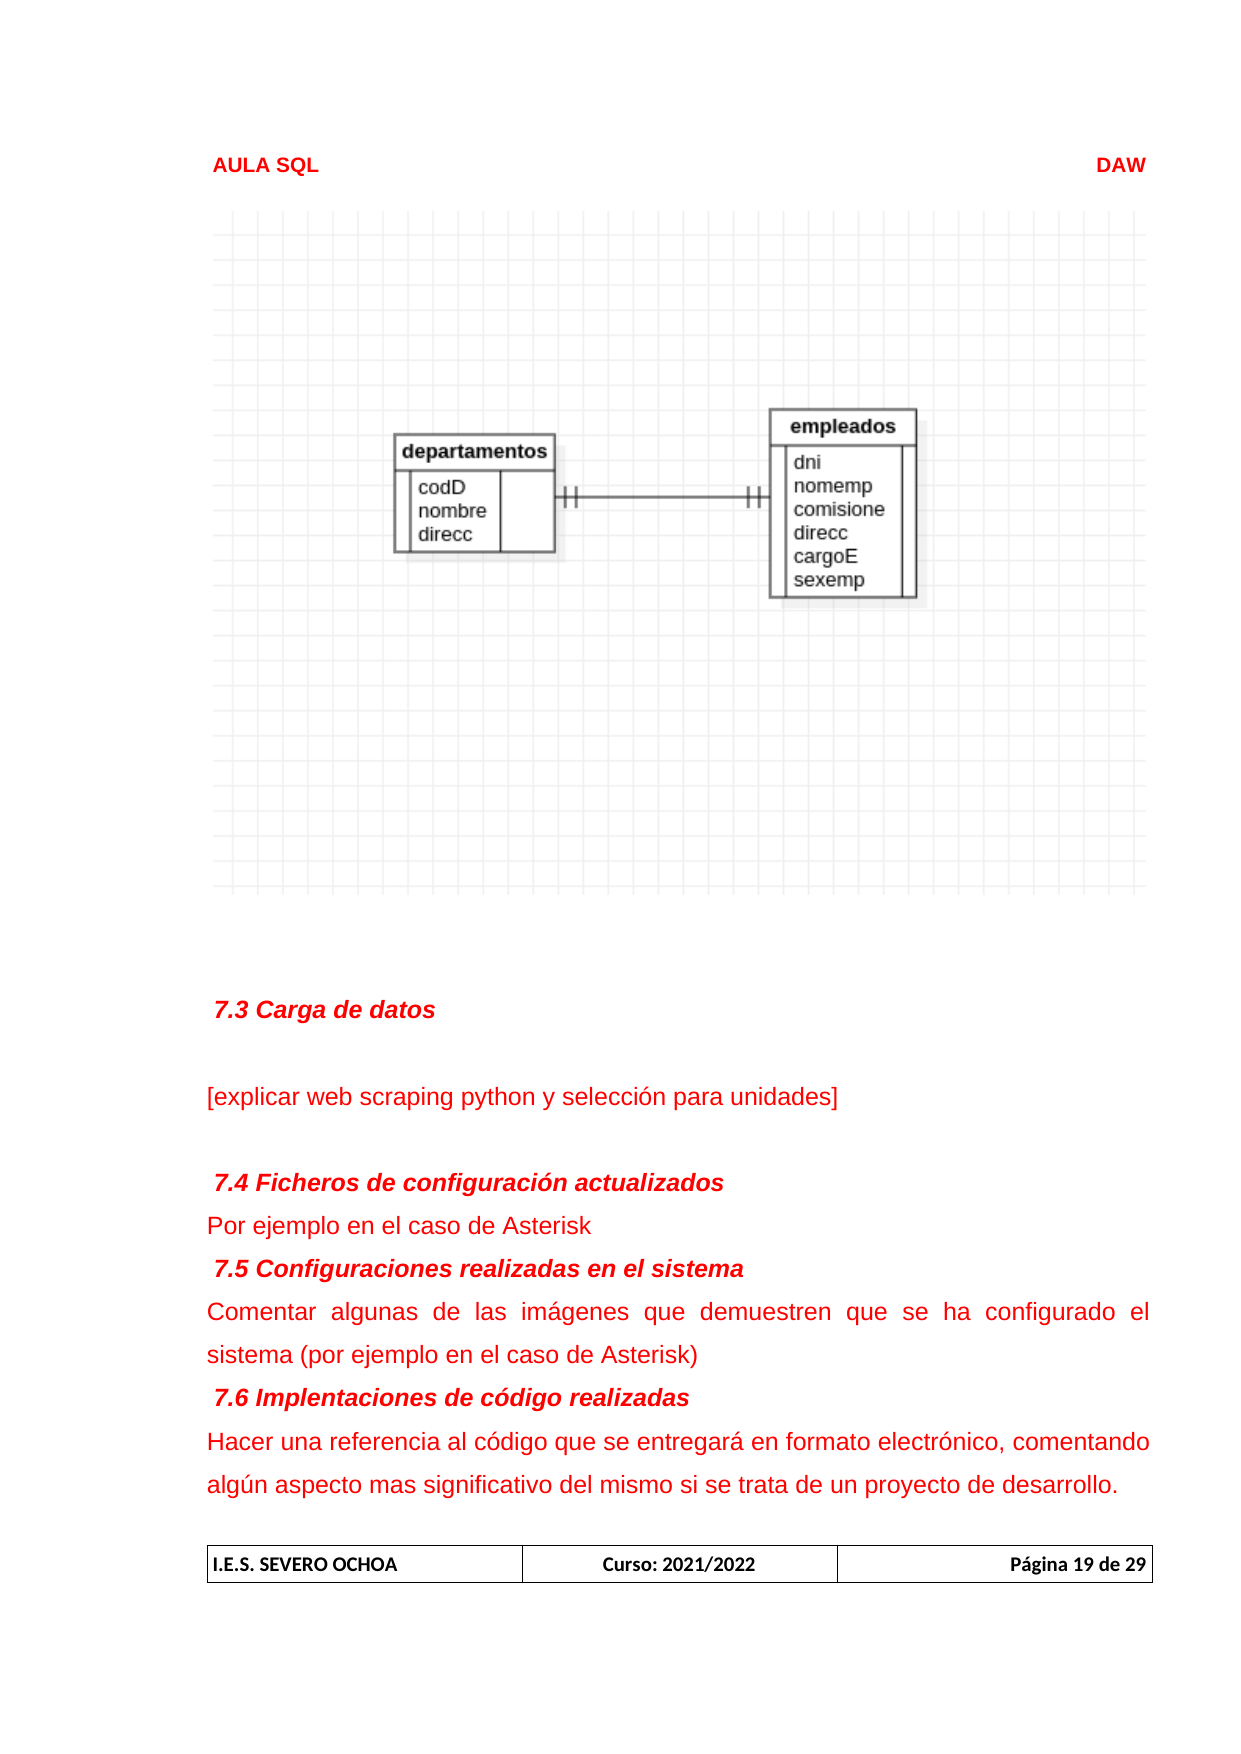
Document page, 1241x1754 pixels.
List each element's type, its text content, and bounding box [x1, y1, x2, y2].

subtitle Configuraciones realizadas en el sistema [207, 1254, 1152, 1283]
subtitle Implentaciones de código realizadas [207, 1383, 1152, 1412]
text Hacer una referencia al código que se entregará en formato electrónico, comentando algún aspecto mas significativo del mismo si se trata de un proyecto de desarrollo. [169, 1426, 1152, 1498]
subtitle Carga de datos [207, 995, 1152, 1024]
subtitle Ficheros de configuración actualizados [207, 1168, 1152, 1196]
text [explicar web scraping python y selección para unidades] [207, 1081, 1152, 1110]
text Comentar algunas de las imágenes que demuestren que se ha configurado el sistema (por ejemplo en el caso de Asterisk) [169, 1297, 1152, 1369]
text Por ejemplo en el caso de Asterisk [207, 1211, 1152, 1239]
picture [212, 211, 1146, 895]
